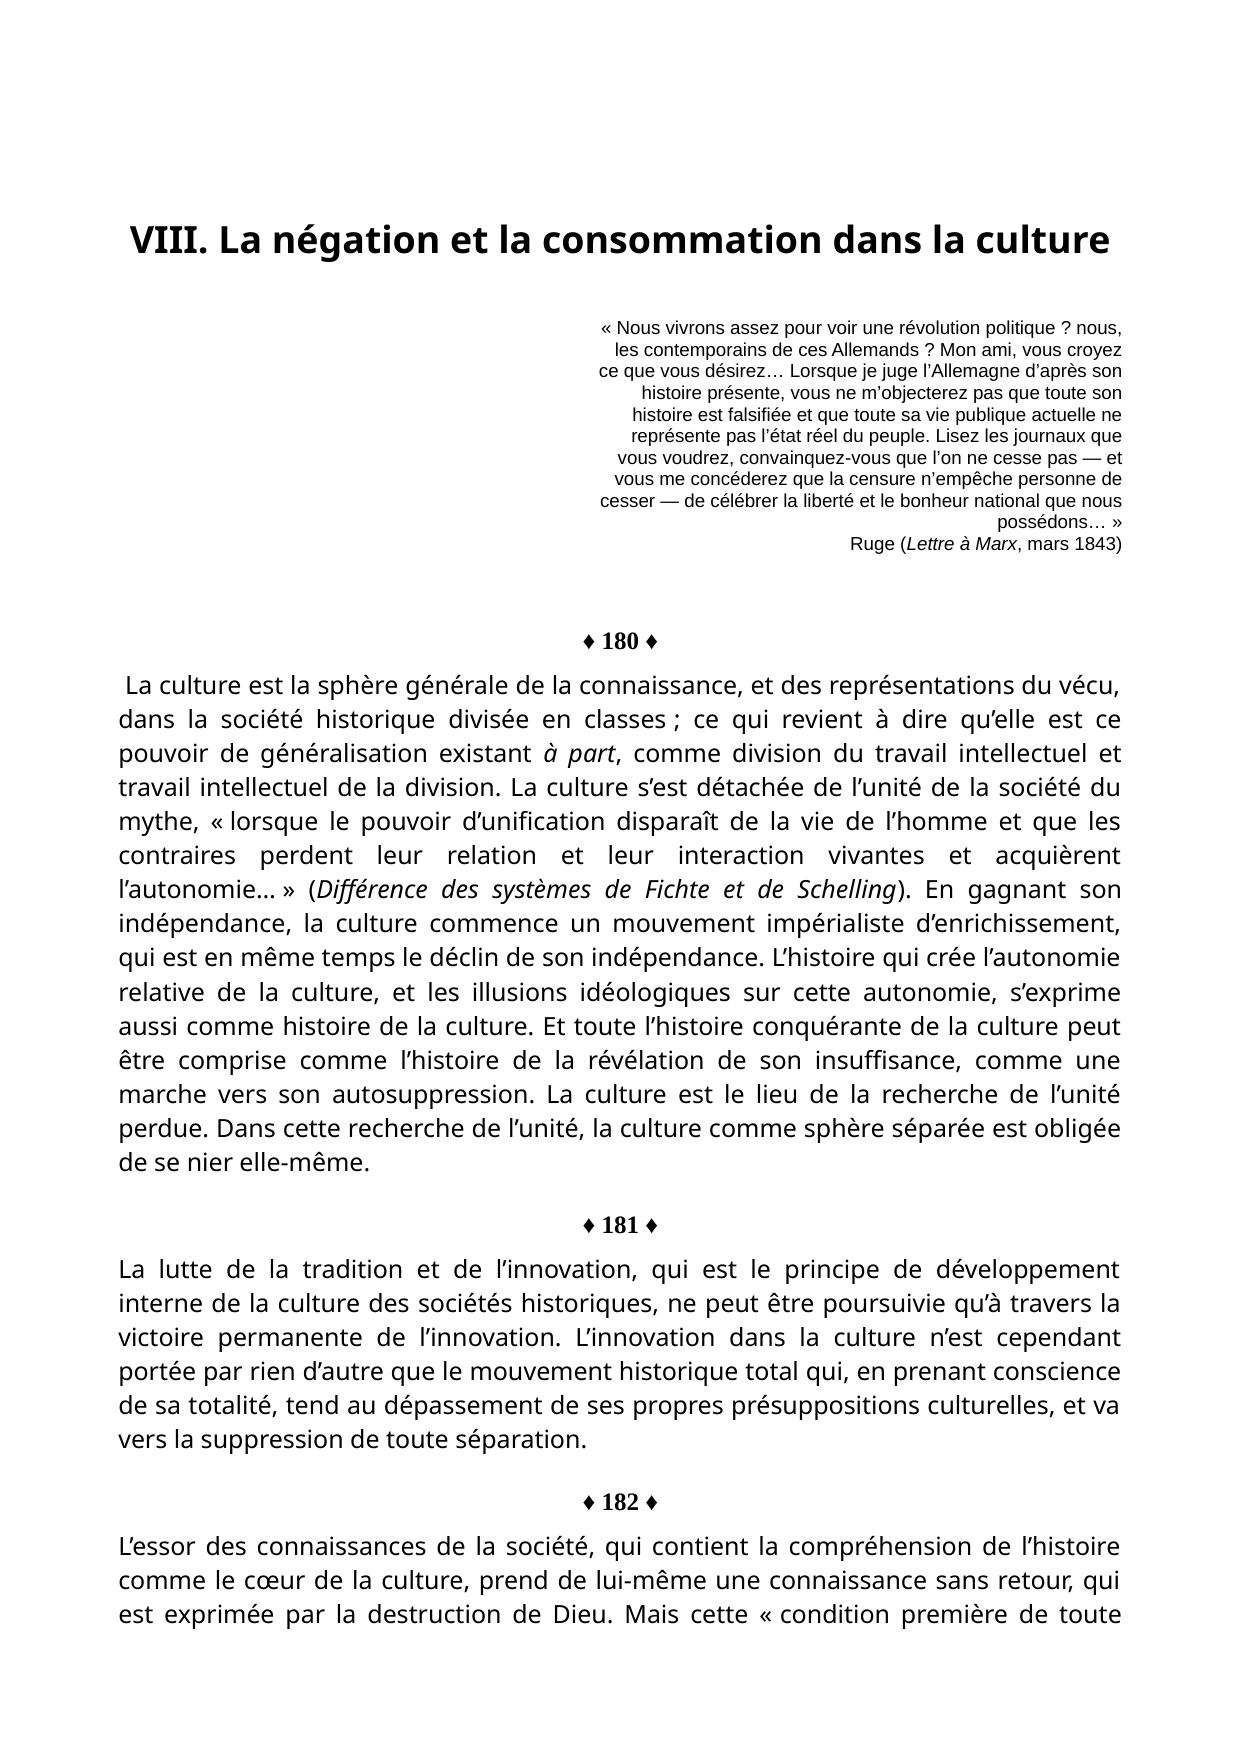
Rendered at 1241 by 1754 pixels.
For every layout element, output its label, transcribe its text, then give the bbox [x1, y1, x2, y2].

text L’essor des connaissances de la société, qui contient la compréhension de l’histoire comme le cœur de la culture, prend de lui-même une connaissance sans retour, qui est exprimée par la destruction de Dieu. Mais cette « condition première de toute [118, 1528, 1122, 1631]
text « Nous vivrons assez pour voir une révolution politique ? nous, les contemporains de ces Allemands ? Mon ami, vous croyez ce que vous désirez… Lorsque je juge l’Allemagne d’après son histoire présente, vous ne m’objecterez pas que toute son histoire est falsifiée et que toute sa vie publique actuelle ne représente pas l’état réel du peuple. Lisez les journaux que vous voudrez, convainquez-vous que l’on ne cesse pas — et vous me concéderez que la censure n’empêche personne de cesser — de célébrer la liberté et le bonheur national que nous possédons… » Ruge (Lettre à Marx, mars 1843) [591, 317, 1122, 554]
subtitle ♦ 180 ♦ [118, 626, 1122, 655]
subtitle ♦ 181 ♦ [118, 1210, 1122, 1239]
subtitle VIII. La négation et la consommation dans la culture [118, 213, 1122, 264]
subtitle ♦ 182 ♦ [118, 1487, 1122, 1516]
text La lutte de la tradition et de l’innovation, qui est le principe de développement interne de la culture des sociétés historiques, ne peut être poursuivie qu’à travers la victoire permanente de l’innovation. L’innovation dans la culture n’est cependant portée par rien d’autre que le mouvement historique total qui, en prenant conscience de sa totalité, tend au dépassement de ses propres présuppositions culturelles, et va vers la suppression de toute séparation. [118, 1251, 1122, 1456]
text La culture est la sphère générale de la connaissance, et des représentations du vécu, dans la société historique divisée en classes ; ce qui revient à dire qu’elle est ce pouvoir de généralisation existant à part, comme division du travail intellectuel et travail intellectuel de la division. La culture s’est détachée de l’unité de la société du mythe, « lorsque le pouvoir d’unification disparaît de la vie de l’homme et que les contraires perdent leur relation et leur interaction vivantes et acquièrent l’autonomie… » (Différence des systèmes de Fichte et de Schelling). En gagnant son indépendance, la culture commence un mouvement impérialiste d’enrichissement, qui est en même temps le déclin de son indépendance. L’histoire qui crée l’autonomie relative de la culture, et les illusions idéologiques sur cette autonomie, s’exprime aussi comme histoire de la culture. Et toute l’histoire conquérante de la culture peut être comprise comme l’histoire de la révélation de son insuffisance, comme une marche vers son autosuppression. La culture est le lieu de la recherche de l’unité perdue. Dans cette recherche de l’unité, la culture comme sphère séparée est obligée de se nier elle-même. [118, 668, 1122, 1178]
